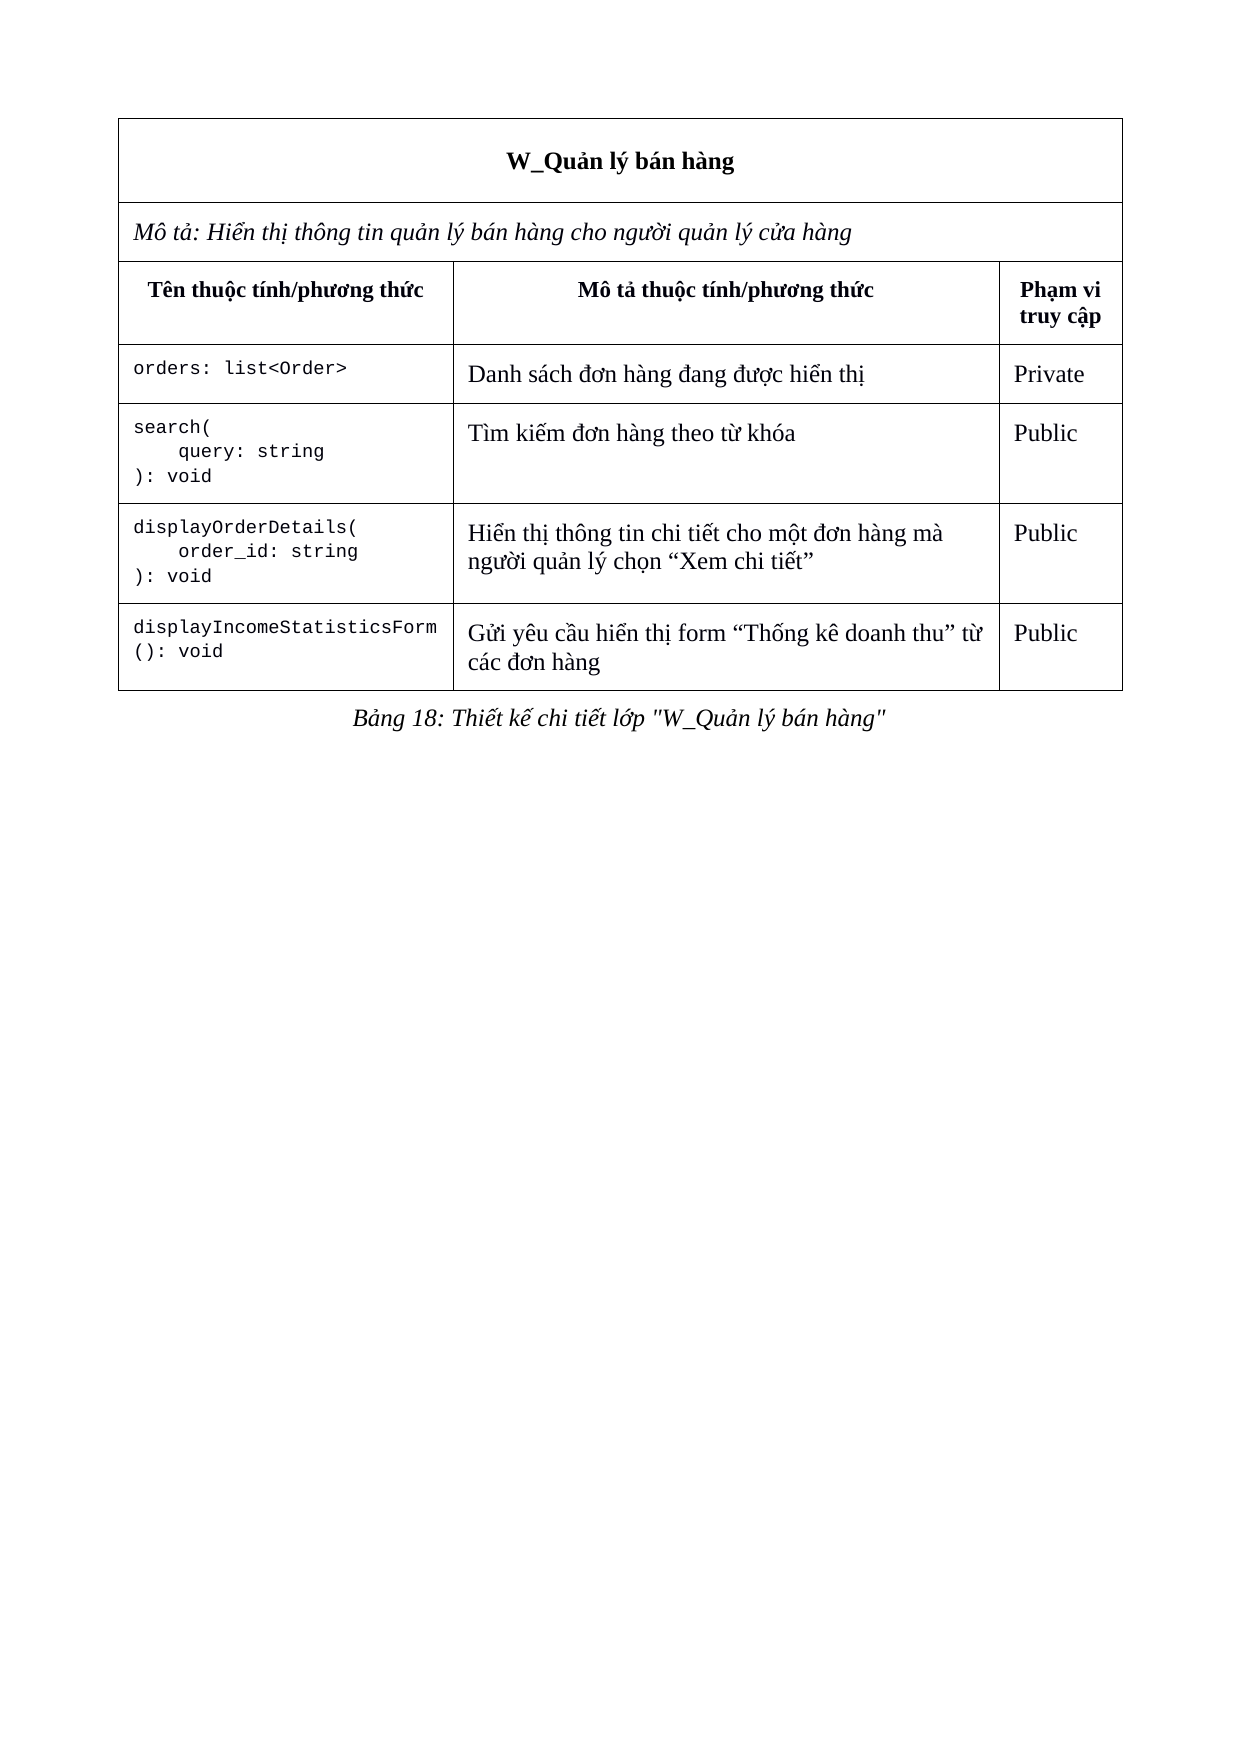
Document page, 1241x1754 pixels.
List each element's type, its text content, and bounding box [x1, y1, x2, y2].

table_cell Tìm kiếm đơn hàng theo từ khóa [454, 404, 999, 503]
table_cell orders: list<Order> [119, 345, 453, 402]
table_cell Mô tả: Hiển thị thông tin quản lý bán hàng cho người quản lý cửa hàng [119, 203, 1122, 261]
table_cell Danh sách đơn hàng đang được hiển thị [454, 345, 999, 402]
table_cell Hiển thị thông tin chi tiết cho một đơn hàng mà người quản lý chọn “Xem chi tiết” [454, 504, 999, 603]
table_cell displayOrderDetails( order_id: string ): void [119, 504, 453, 603]
table_cell search( query: string ): void [119, 404, 453, 503]
table_cell Private [1000, 345, 1122, 402]
table_header W_Quản lý bán hàng [119, 119, 1122, 202]
table_cell Mô tả thuộc tính/phương thức [454, 262, 999, 344]
table_cell Tên thuộc tính/phương thức [119, 262, 453, 344]
text Bảng 18: Thiết kế chi tiết lớp "W_Quản lý bán hàng" [118, 703, 1122, 732]
table_cell Public [1000, 504, 1122, 603]
table_cell Public [1000, 404, 1122, 503]
table_cell Public [1000, 604, 1122, 690]
table_cell Gửi yêu cầu hiển thị form “Thống kê doanh thu” từ các đơn hàng [454, 604, 999, 690]
table_cell Phạm vi truy cập [1000, 262, 1122, 344]
table_cell displayIncomeStatisticsForm(): void [119, 604, 453, 690]
